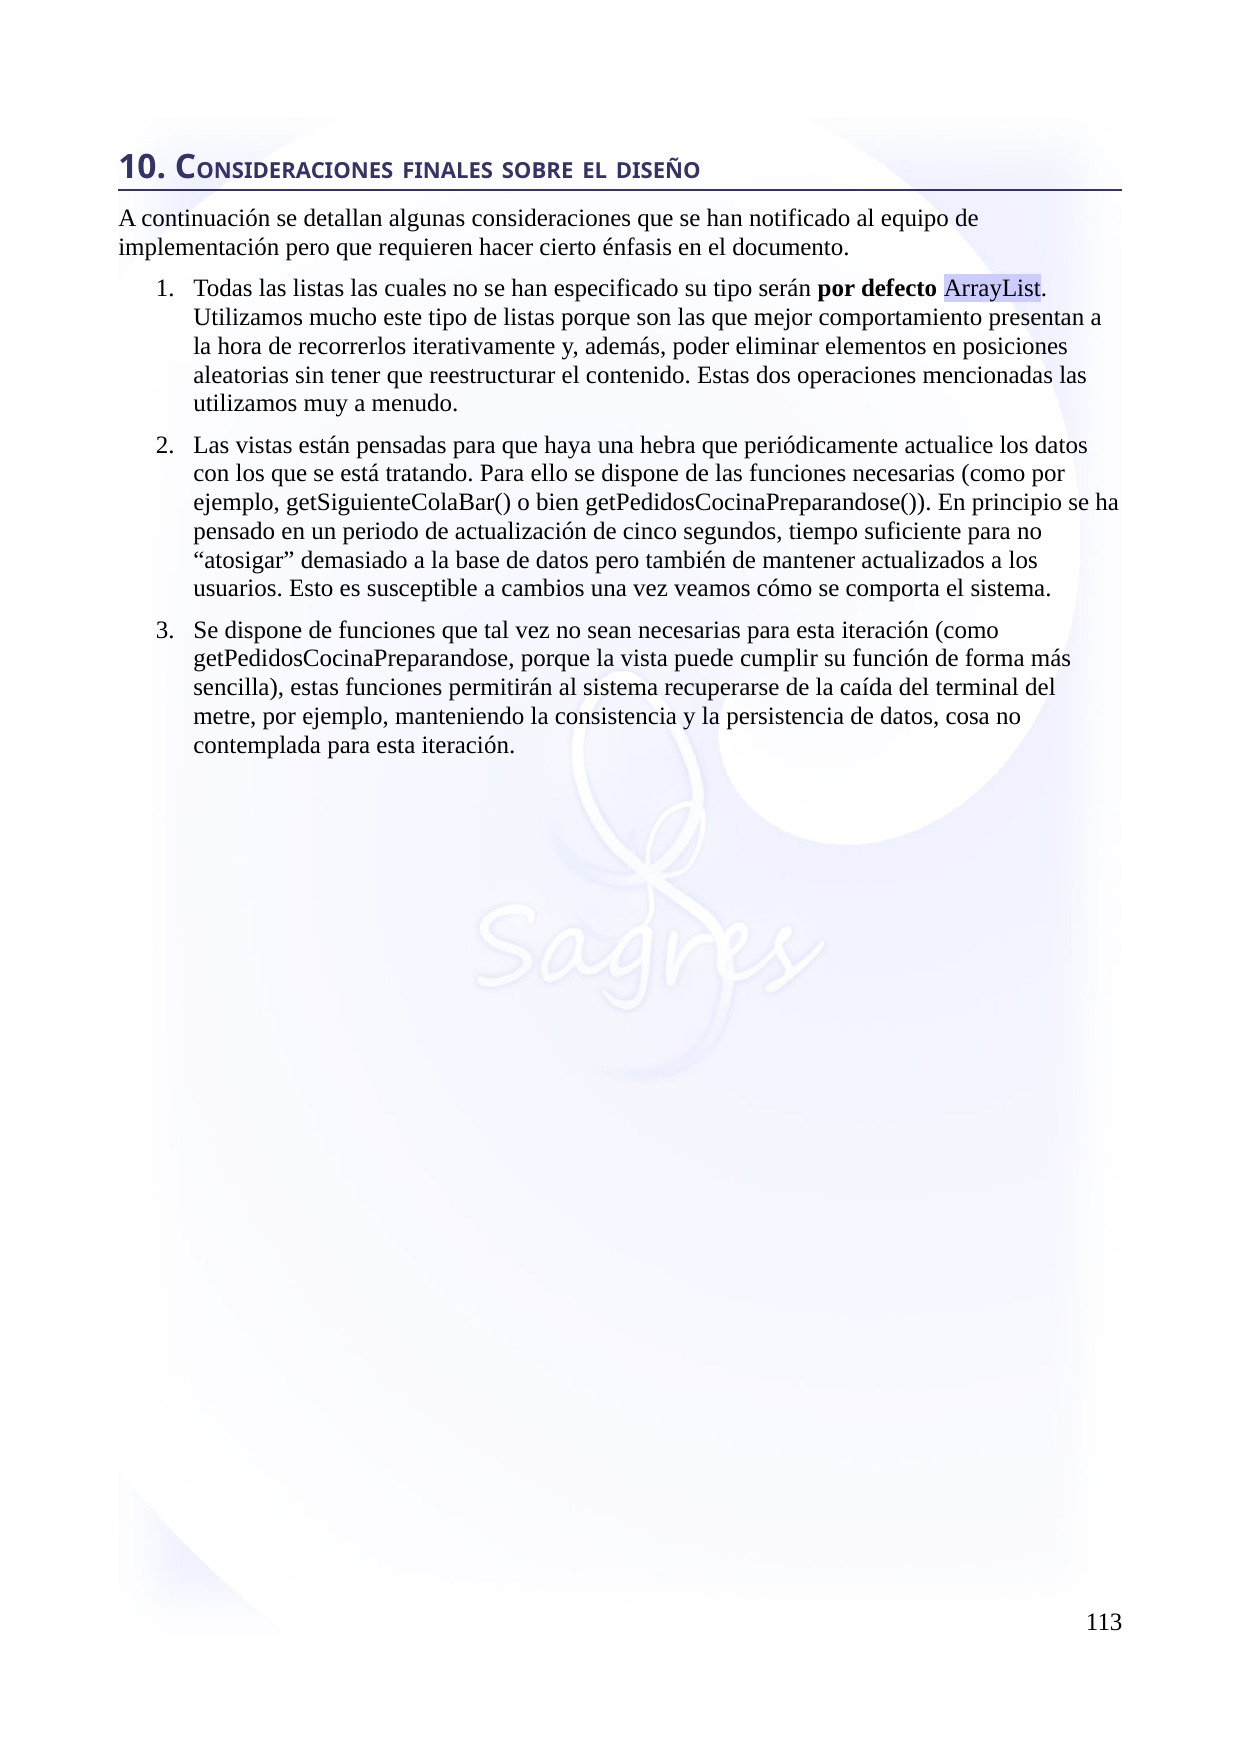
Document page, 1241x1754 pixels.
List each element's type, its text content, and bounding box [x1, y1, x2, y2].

subtitle 10. Consideraciones finales sobre el diseño [118, 143, 1122, 189]
picture [118, 261, 1122, 1636]
picture [118, 118, 1122, 143]
picture [118, 191, 1122, 203]
list Las vistas están pensadas para que haya una hebra que periódicamente actualice los datos con los que se está tratando. Para ello se dispone de las funciones necesarias (como por ejemplo, getSiguienteColaBar() o bien getPedidosCocinaPreparandose()). En principio se ha pensado en un periodo de actualización de cinco segundos, tiempo suficiente para no “atosigar” demasiado a la base de datos pero también de mantener actualizados a los usuarios. Esto es susceptible a cambios una vez veamos cómo se comporta el sistema. [156, 430, 1122, 602]
text A continuación se detallan algunas consideraciones que se han notificado al equipo de implementación pero que requieren hacer cierto énfasis en el documento. [118, 203, 1122, 261]
list Todas las listas las cuales no se han especificado su tipo serán por defecto ArrayList. Utilizamos mucho este tipo de listas porque son las que mejor comportamiento presentan a la hora de recorrerlos iterativamente y, además, poder eliminar elementos en posiciones aleatorias sin tener que reestructurar el contenido. Estas dos operaciones mencionadas las utilizamos muy a menudo. [156, 273, 1122, 417]
list Se dispone de funciones que tal vez no sean necesarias para esta iteración (como getPedidosCocinaPreparandose, porque la vista puede cumplir su función de forma más sencilla), estas funciones permitirán al sistema recuperarse de la caída del terminal del metre, por ejemplo, manteniendo la consistencia y la persistencia de datos, cosa no contemplada para esta iteración. [156, 615, 1122, 758]
